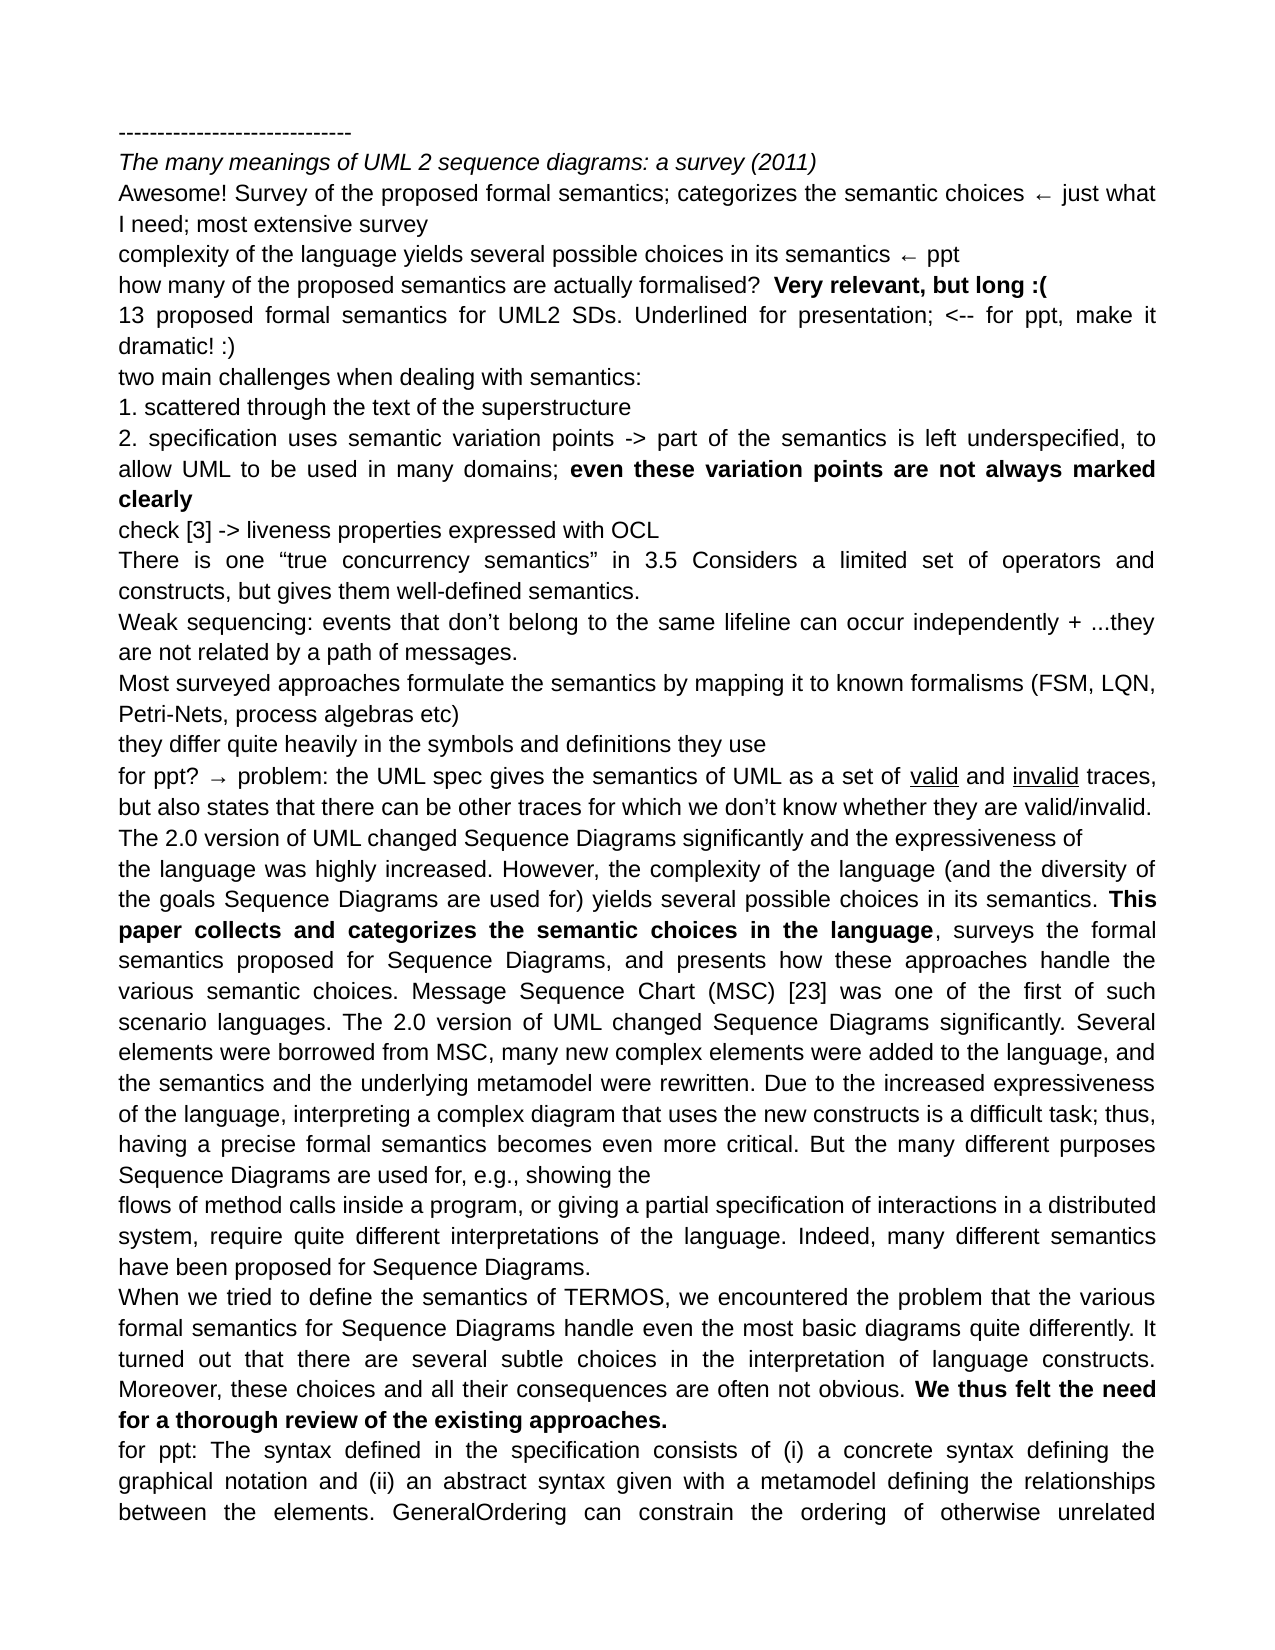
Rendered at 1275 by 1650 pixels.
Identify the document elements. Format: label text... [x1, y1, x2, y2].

text Awesome! Survey of the proposed formal semantics; categorizes the semantic choices ← just what I need; most extensive survey [118, 179, 1157, 237]
text the language was highly increased. However, the complexity of the language (and the diversity of the goals Sequence Diagrams are used for) yields several possible choices in its semantics. This paper collects and categorizes the semantic choices in the language, surveys the formal semantics proposed for Sequence Diagrams, and presents how these approaches handle the various semantic choices. Message Sequence Chart (MSC) [23] was one of the first of such scenario languages. The 2.0 version of UML changed Sequence Diagrams significantly. Several elements were borrowed from MSC, many new complex elements were added to the language, and the semantics and the underlying metamodel were rewritten. Due to the increased expressiveness of the language, interpreting a complex diagram that uses the new constructs is a difficult task; thus, having a precise formal semantics becomes even more critical. But the many different purposes Sequence Diagrams are used for, e.g., showing the [118, 855, 1157, 1188]
text The many meanings of UML 2 sequence diagrams: a survey (2011) [118, 149, 1157, 176]
text two main challenges when dealing with semantics: [118, 363, 1157, 390]
text how many of the proposed semantics are actually formalised? Very relevant, but long :( [118, 271, 1157, 298]
text ------------------------------ [118, 118, 1157, 145]
text There is one “true concurrency semantics” in 3.5 Considers a limited set of operators and constructs, but gives them well-defined semantics. [118, 547, 1157, 604]
text check [3] -> liveness properties expressed with OCL [118, 516, 1157, 543]
text The 2.0 version of UML changed Sequence Diagrams significantly and the expressiveness of [118, 824, 1157, 851]
text 2. specification uses semantic variation points -> part of the semantics is left underspecified, to allow UML to be used in many domains; even these variation points are not always marked clearly [118, 424, 1157, 512]
text 1. scattered through the text of the superstructure [118, 394, 1157, 421]
text flows of method calls inside a program, or giving a partial specification of interactions in a distributed system, require quite different interpretations of the language. Indeed, many different semantics have been proposed for Sequence Diagrams. [118, 1192, 1157, 1280]
text When we tried to define the semantics of TERMOS, we encountered the problem that the various formal semantics for Sequence Diagrams handle even the most basic diagrams quite differently. It turned out that there are several subtle choices in the interpretation of language constructs. Moreover, these choices and all their consequences are often not obvious. We thus felt the need for a thorough review of the existing approaches. [118, 1284, 1157, 1433]
text Weak sequencing: events that don’t belong to the same lifeline can occur independently + ...they are not related by a path of messages. [118, 608, 1157, 666]
text Most surveyed approaches formulate the semantics by mapping it to known formalisms (FSM, LQN, Petri-Nets, process algebras etc) [118, 669, 1157, 727]
text for ppt: The syntax defined in the specification consists of (i) a concrete syntax defining the graphical notation and (ii) an abstract syntax given with a metamodel defining the relationships between the elements. GeneralOrdering can constrain the ordering of otherwise unrelated [118, 1437, 1157, 1525]
text complexity of the language yields several possible choices in its semantics ← ppt [118, 241, 1157, 267]
text for ppt? → problem: the UML spec gives the semantics of UML as a set of valid and invalid traces, but also states that there can be other traces for which we don’t know whether they are valid/invalid. [118, 761, 1157, 821]
text 13 proposed formal semantics for UML2 SDs. Underlined for presentation; <-- for ppt, make it dramatic! :) [118, 302, 1157, 359]
text they differ quite heavily in the symbols and definitions they use [118, 731, 1157, 757]
